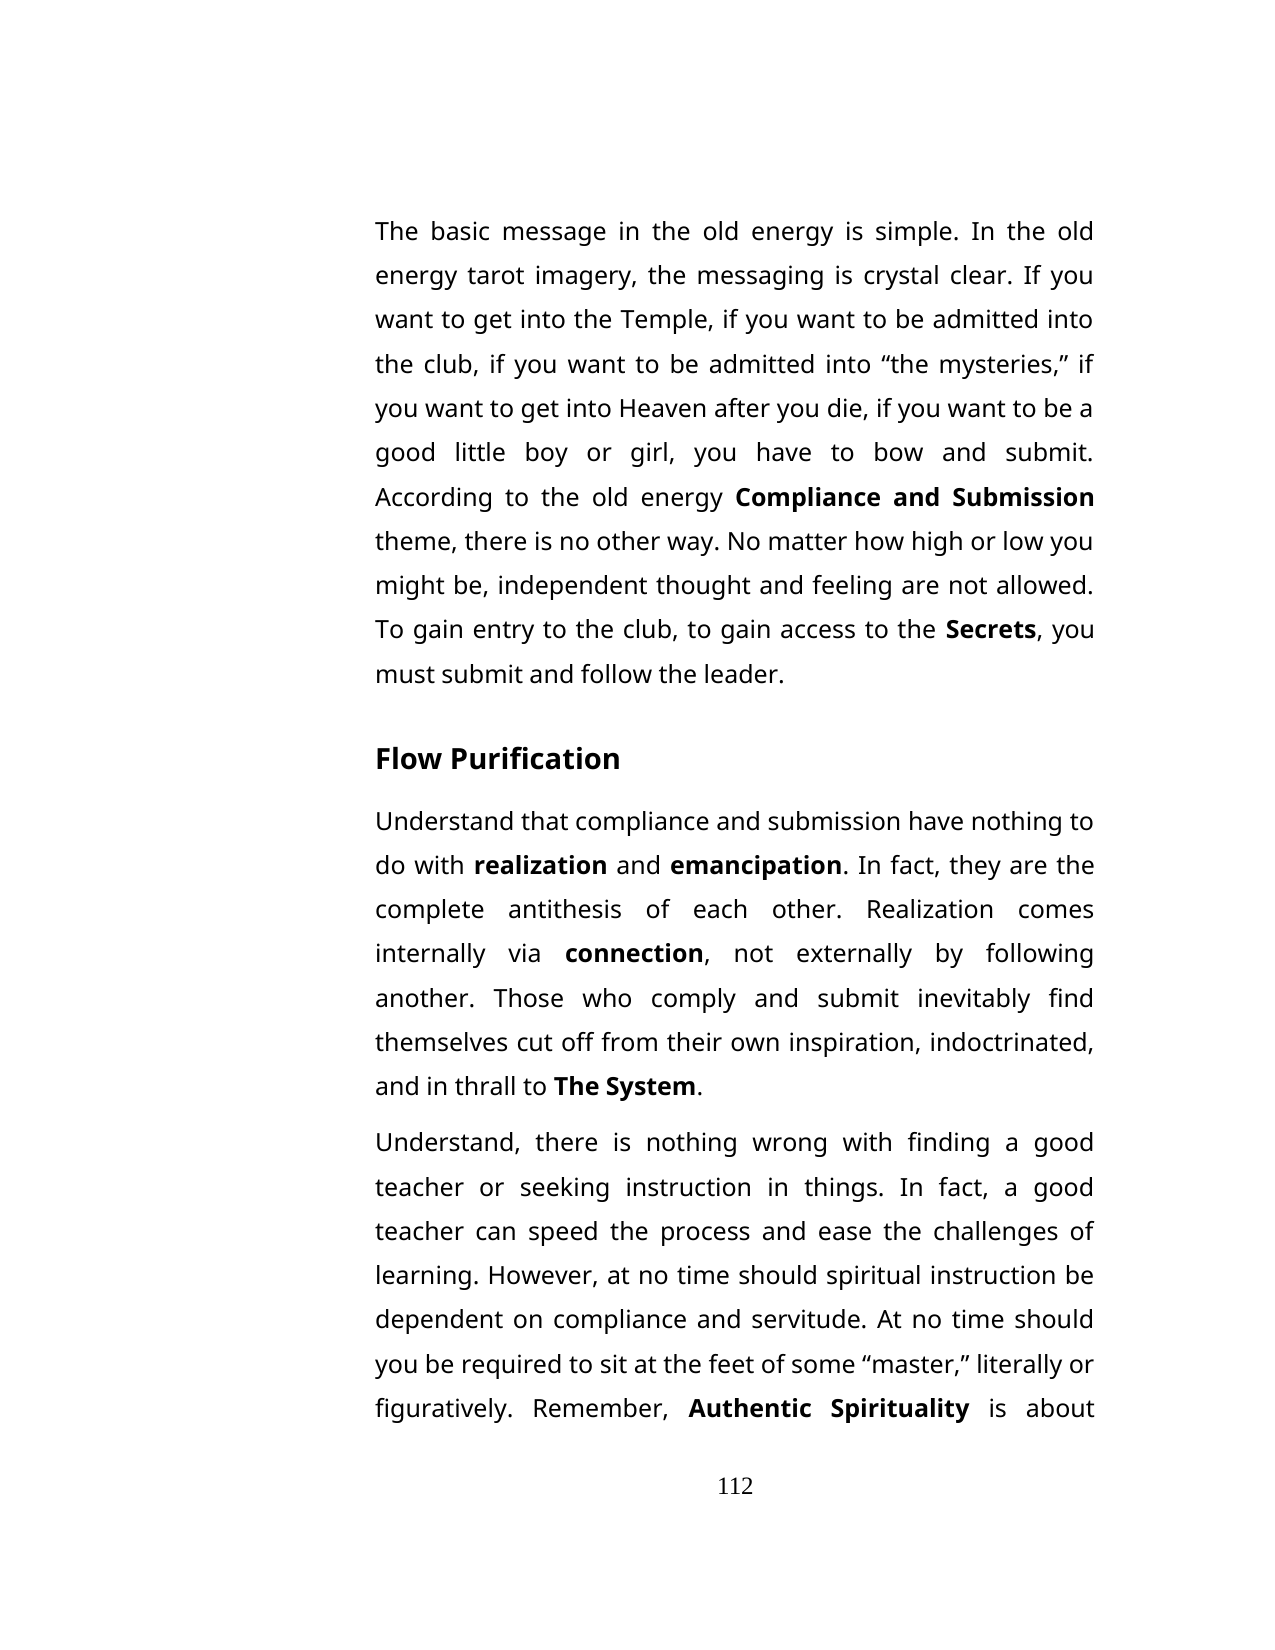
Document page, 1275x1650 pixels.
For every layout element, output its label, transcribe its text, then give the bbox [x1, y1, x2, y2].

text Understand that compliance and submission have nothing to do with realization and emancipation. In fact, they are the complete antithesis of each other. Realization comes internally via connection, not externally by following another. Those who comply and submit inevitably find themselves cut off from their own inspiration, indoctrinated, and in thrall to The System. [375, 803, 1095, 1103]
text The basic message in the old energy is simple. In the old energy tarot imagery, the messaging is crystal clear. If you want to get into the Temple, if you want to be admitted into the club, if you want to be admitted into “the mysteries,” if you want to get into Heaven after you die, if you want to be a good little boy or girl, you have to bow and submit. According to the old energy Compliance and Submission theme, there is no other way. No matter how high or low you might be, independent thought and feeling are not allowed. To gain entry to the club, to gain access to the Secrets, you must submit and follow the leader. [375, 213, 1095, 690]
subtitle Flow Purification [375, 738, 1095, 778]
text Understand, there is nothing wrong with finding a good teacher or seeking instruction in things. In fact, a good teacher can speed the process and ease the challenges of learning. However, at no time should spiritual instruction be dependent on compliance and servitude. At no time should you be required to sit at the feet of some “master,” literally or figuratively. Remember, Authentic Spirituality is about [375, 1125, 1095, 1425]
